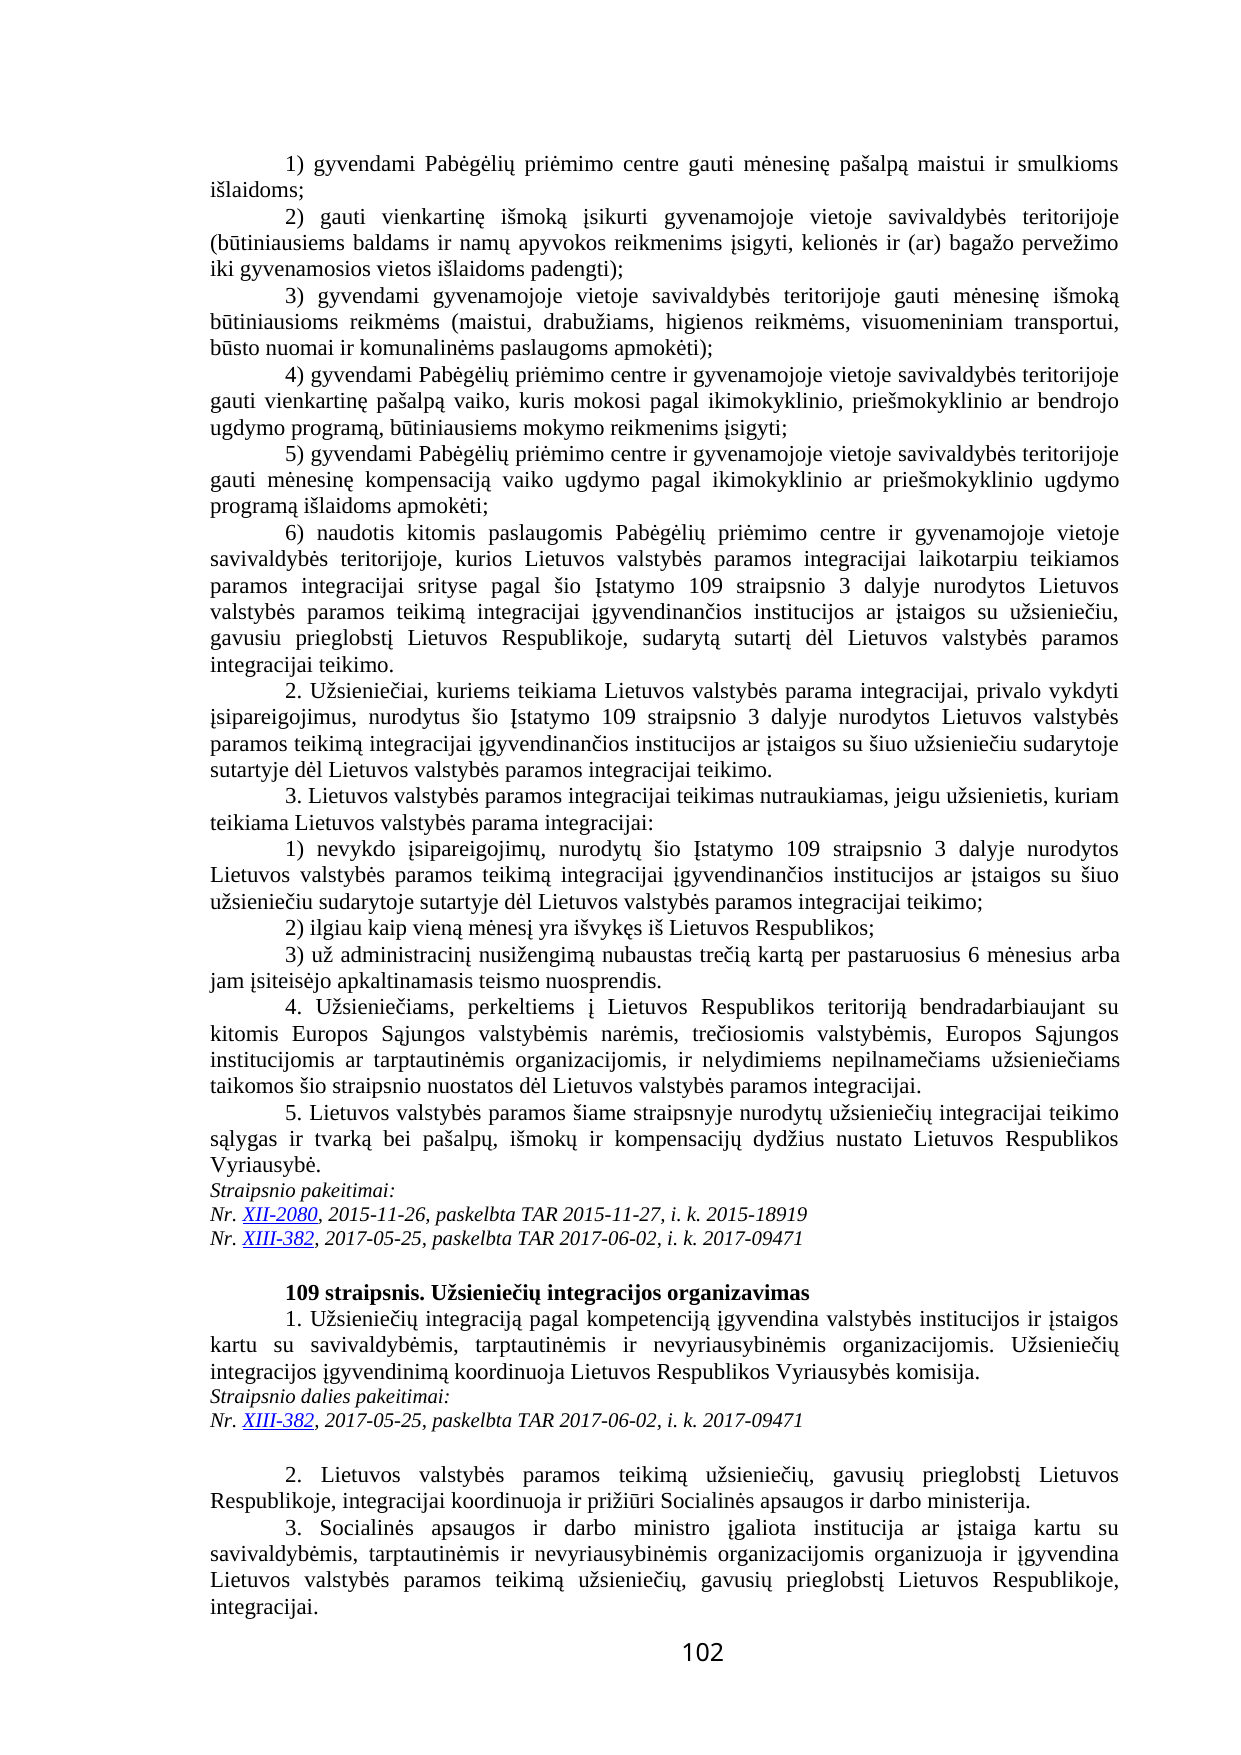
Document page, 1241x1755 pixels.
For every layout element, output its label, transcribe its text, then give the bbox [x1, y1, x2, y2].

text 109 straipsnis. Užsieniečių integracijos organizavimas [210, 1279, 1120, 1305]
text Straipsnio dalies pakeitimai: [210, 1384, 1120, 1408]
text 5) gyvendami Pabėgėlių priėmimo centre ir gyvenamojoje vietoje savivaldybės teritorijoje gauti mėnesinę kompensaciją vaiko ugdymo pagal ikimokyklinio ar priešmokyklinio ugdymo programą išlaidoms apmokėti; [210, 440, 1120, 519]
text 6) naudotis kitomis paslaugomis Pabėgėlių priėmimo centre ir gyvenamojoje vietoje savivaldybės teritorijoje, kurios Lietuvos valstybės paramos integracijai laikotarpiu teikiamos paramos integracijai srityse pagal šio Įstatymo 109 straipsnio 3 dalyje nurodytos Lietuvos valstybės paramos teikimą integracijai įgyvendinančios institucijos ar įstaigos su užsieniečiu, gavusiu prieglobstį Lietuvos Respublikoje, sudarytą sutartį dėl Lietuvos valstybės paramos integracijai teikimo. [210, 519, 1120, 677]
text 4. Užsieniečiams, perkeltiems į Lietuvos Respublikos teritoriją bendradarbiaujant su kitomis Europos Sąjungos valstybėmis narėmis, trečiosiomis valstybėmis, Europos Sąjungos institucijomis ar tarptautinėmis organizacijomis, ir nelydimiems nepilnamečiams užsieniečiams taikomos šio straipsnio nuostatos dėl Lietuvos valstybės paramos integracijai. [210, 993, 1120, 1099]
text 3) už administracinį nusižengimą nubaustas trečią kartą per pastaruosius 6 mėnesius arba jam įsiteisėjo apkaltinamasis teismo nuosprendis. [210, 941, 1120, 993]
text 3) gyvendami gyvenamojoje vietoje savivaldybės teritorijoje gauti mėnesinę išmoką būtiniausioms reikmėms (maistui, drabužiams, higienos reikmėms, visuomeniniam transportui, būsto nuomai ir komunalinėms paslaugoms apmokėti); [210, 282, 1120, 361]
text 2. Užsieniečiai, kuriems teikiama Lietuvos valstybės parama integracijai, privalo vykdyti įsipareigojimus, nurodytus šio Įstatymo 109 straipsnio 3 dalyje nurodytos Lietuvos valstybės paramos teikimą integracijai įgyvendinančios institucijos ar įstaigos su šiuo užsieniečiu sudarytoje sutartyje dėl Lietuvos valstybės paramos integracijai teikimo. [210, 677, 1120, 782]
text 3. Lietuvos valstybės paramos integracijai teikimas nutraukiamas, jeigu užsienietis, kuriam teikiama Lietuvos valstybės parama integracijai: [210, 782, 1120, 835]
text 2) ilgiau kaip vieną mėnesį yra išvykęs iš Lietuvos Respublikos; [210, 914, 1120, 941]
text 2) gauti vienkartinę išmoką įsikurti gyvenamojoje vietoje savivaldybės teritorijoje (būtiniausiems baldams ir namų apyvokos reikmenims įsigyti, kelionės ir (ar) bagažo pervežimo iki gyvenamosios vietos išlaidoms padengti); [210, 203, 1120, 282]
text 1) gyvendami Pabėgėlių priėmimo centre gauti mėnesinę pašalpą maistui ir smulkioms išlaidoms; [210, 150, 1120, 203]
text 1) nevykdo įsipareigojimų, nurodytų šio Įstatymo 109 straipsnio 3 dalyje nurodytos Lietuvos valstybės paramos teikimą integracijai įgyvendinančios institucijos ar įstaigos su šiuo užsieniečiu sudarytoje sutartyje dėl Lietuvos valstybės paramos integracijai teikimo; [210, 835, 1120, 914]
text Nr. XIII-382, 2017-05-25, paskelbta TAR 2017-06-02, i. k. 2017-09471 [210, 1226, 1120, 1250]
text 2. Lietuvos valstybės paramos teikimą užsieniečių, gavusių prieglobstį Lietuvos Respublikoje, integracijai koordinuoja ir prižiūri Socialinės apsaugos ir darbo ministerija. [210, 1461, 1120, 1514]
text 3. Socialinės apsaugos ir darbo ministro įgaliota institucija ar įstaiga kartu su savivaldybėmis, tarptautinėmis ir nevyriausybinėmis organizacijomis organizuoja ir įgyvendina Lietuvos valstybės paramos teikimą užsieniečių, gavusių prieglobstį Lietuvos Respublikoje, integracijai. [210, 1514, 1120, 1619]
text Straipsnio pakeitimai: [210, 1178, 1120, 1202]
text Nr. XIII-382, 2017-05-25, paskelbta TAR 2017-06-02, i. k. 2017-09471 [210, 1408, 1120, 1432]
text 5. Lietuvos valstybės paramos šiame straipsnyje nurodytų užsieniečių integracijai teikimo sąlygas ir tvarką bei pašalpų, išmokų ir kompensacijų dydžius nustato Lietuvos Respublikos Vyriausybė. [210, 1099, 1120, 1178]
text 4) gyvendami Pabėgėlių priėmimo centre ir gyvenamojoje vietoje savivaldybės teritorijoje gauti vienkartinę pašalpą vaiko, kuris mokosi pagal ikimokyklinio, priešmokyklinio ar bendrojo ugdymo programą, būtiniausiems mokymo reikmenims įsigyti; [210, 361, 1120, 440]
text 1. Užsieniečių integraciją pagal kompetenciją įgyvendina valstybės institucijos ir įstaigos kartu su savivaldybėmis, tarptautinėmis ir nevyriausybinėmis organizacijomis. Užsieniečių integracijos įgyvendinimą koordinuoja Lietuvos Respublikos Vyriausybės komisija. [210, 1305, 1120, 1384]
text Nr. XII-2080, 2015-11-26, paskelbta TAR 2015-11-27, i. k. 2015-18919 [210, 1202, 1120, 1226]
